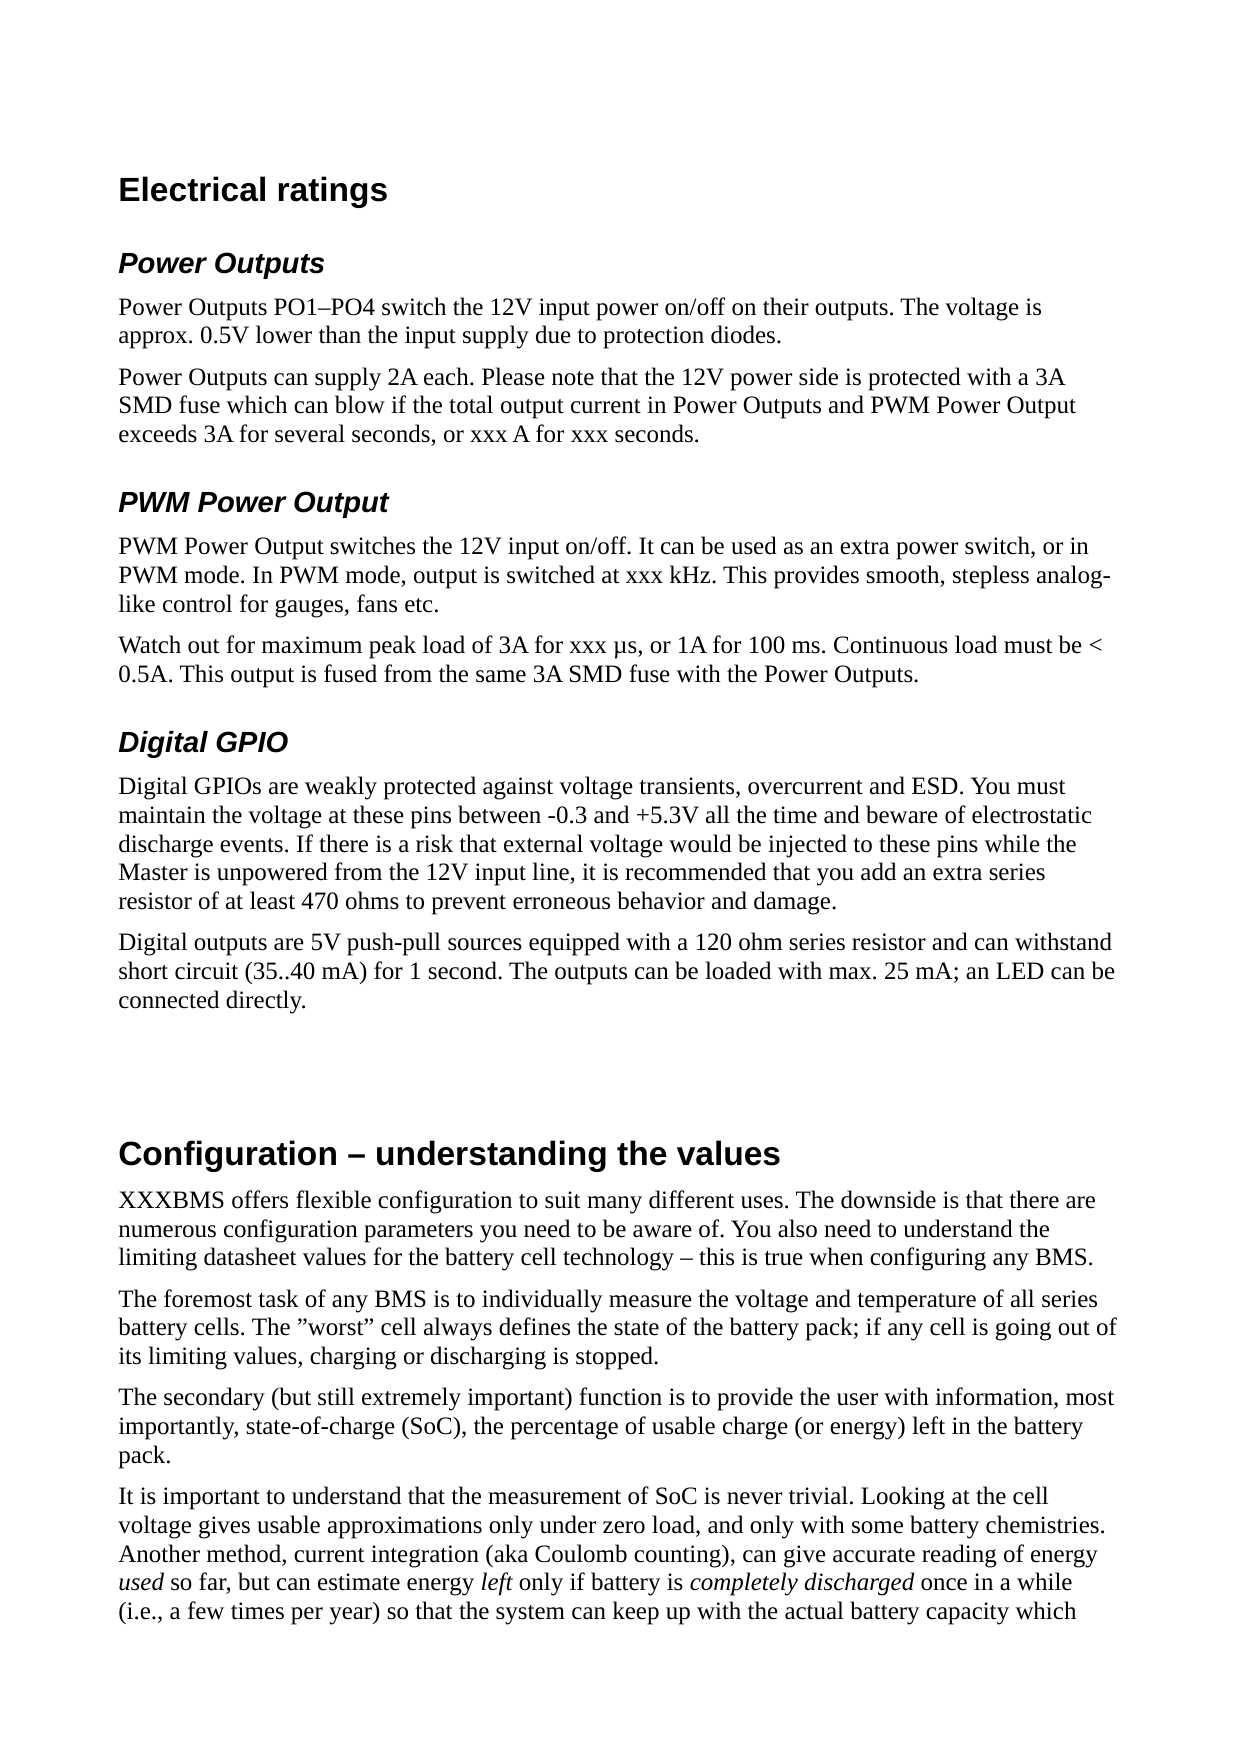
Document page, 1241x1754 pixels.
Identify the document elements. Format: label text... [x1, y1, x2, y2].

text Power Outputs PO1–PO4 switch the 12V input power on/off on their outputs. The voltage is approx. 0.5V lower than the input supply due to protection diodes. [118, 292, 1122, 349]
text XXXBMS offers flexible configuration to suit many different uses. The downside is that there are numerous configuration parameters you need to be aware of. You also need to understand the limiting datasheet values for the battery cell technology – this is true when configuring any BMS. [118, 1185, 1122, 1271]
text It is important to understand that the measurement of SoC is never trivial. Looking at the cell voltage gives usable approximations only under zero load, and only with some battery chemistries. Another method, current integration (aka Coulomb counting), can give accurate reading of energy used so far, but can estimate energy left only if battery is completely discharged once in a while (i.e., a few times per year) so that the system can keep up with the actual battery capacity which [118, 1481, 1122, 1625]
text Watch out for maximum peak load of 3A for xxx µs, or 1A for 100 ms. Continuous load must be < 0.5A. This output is fused from the same 3A SMD fuse with the Power Outputs. [118, 630, 1122, 688]
text Digital GPIOs are weakly protected against voltage transients, overcurrent and ESD. You must maintain the voltage at these pins between -0.3 and +5.3V all the time and beware of electrostatic discharge events. If there is a risk that external voltage would be injected to these pins while the Master is unpowered from the 12V input line, it is recommended that you add an extra series resistor of at least 470 ohms to prevent erroneous behavior and damage. [118, 771, 1122, 915]
subtitle Power Outputs [118, 246, 1122, 279]
subtitle Configuration – understanding the values [118, 1134, 1122, 1172]
text The secondary (but still extremely important) function is to provide the user with information, most importantly, state-of-charge (SoC), the percentage of usable charge (or energy) left in the battery pack. [118, 1382, 1122, 1469]
text Power Outputs can supply 2A each. Please note that the 12V power side is protected with a 3A SMD fuse which can blow if the total output current in Power Outputs and PWM Power Output exceeds 3A for several seconds, or xxx A for xxx seconds. [118, 362, 1122, 448]
text Digital outputs are 5V push-pull sources equipped with a 120 ohm series resistor and can withstand short circuit (35..40 mA) for 1 second. The outputs can be loaded with max. 25 mA; an LED can be connected directly. [118, 927, 1122, 1014]
text The foremost task of any BMS is to individually measure the voltage and temperature of all series battery cells. The ”worst” cell always defines the state of the battery pack; if any cell is going out of its limiting values, charging or discharging is stopped. [118, 1284, 1122, 1370]
subtitle Digital GPIO [118, 725, 1122, 759]
text PWM Power Output switches the 12V input on/off. It can be used as an extra power switch, or in PWM mode. In PWM mode, output is switched at xxx kHz. This provides smooth, stepless analog-like control for gauges, fans etc. [118, 531, 1122, 618]
subtitle PWM Power Output [118, 485, 1122, 519]
subtitle Electrical ratings [118, 169, 1122, 208]
